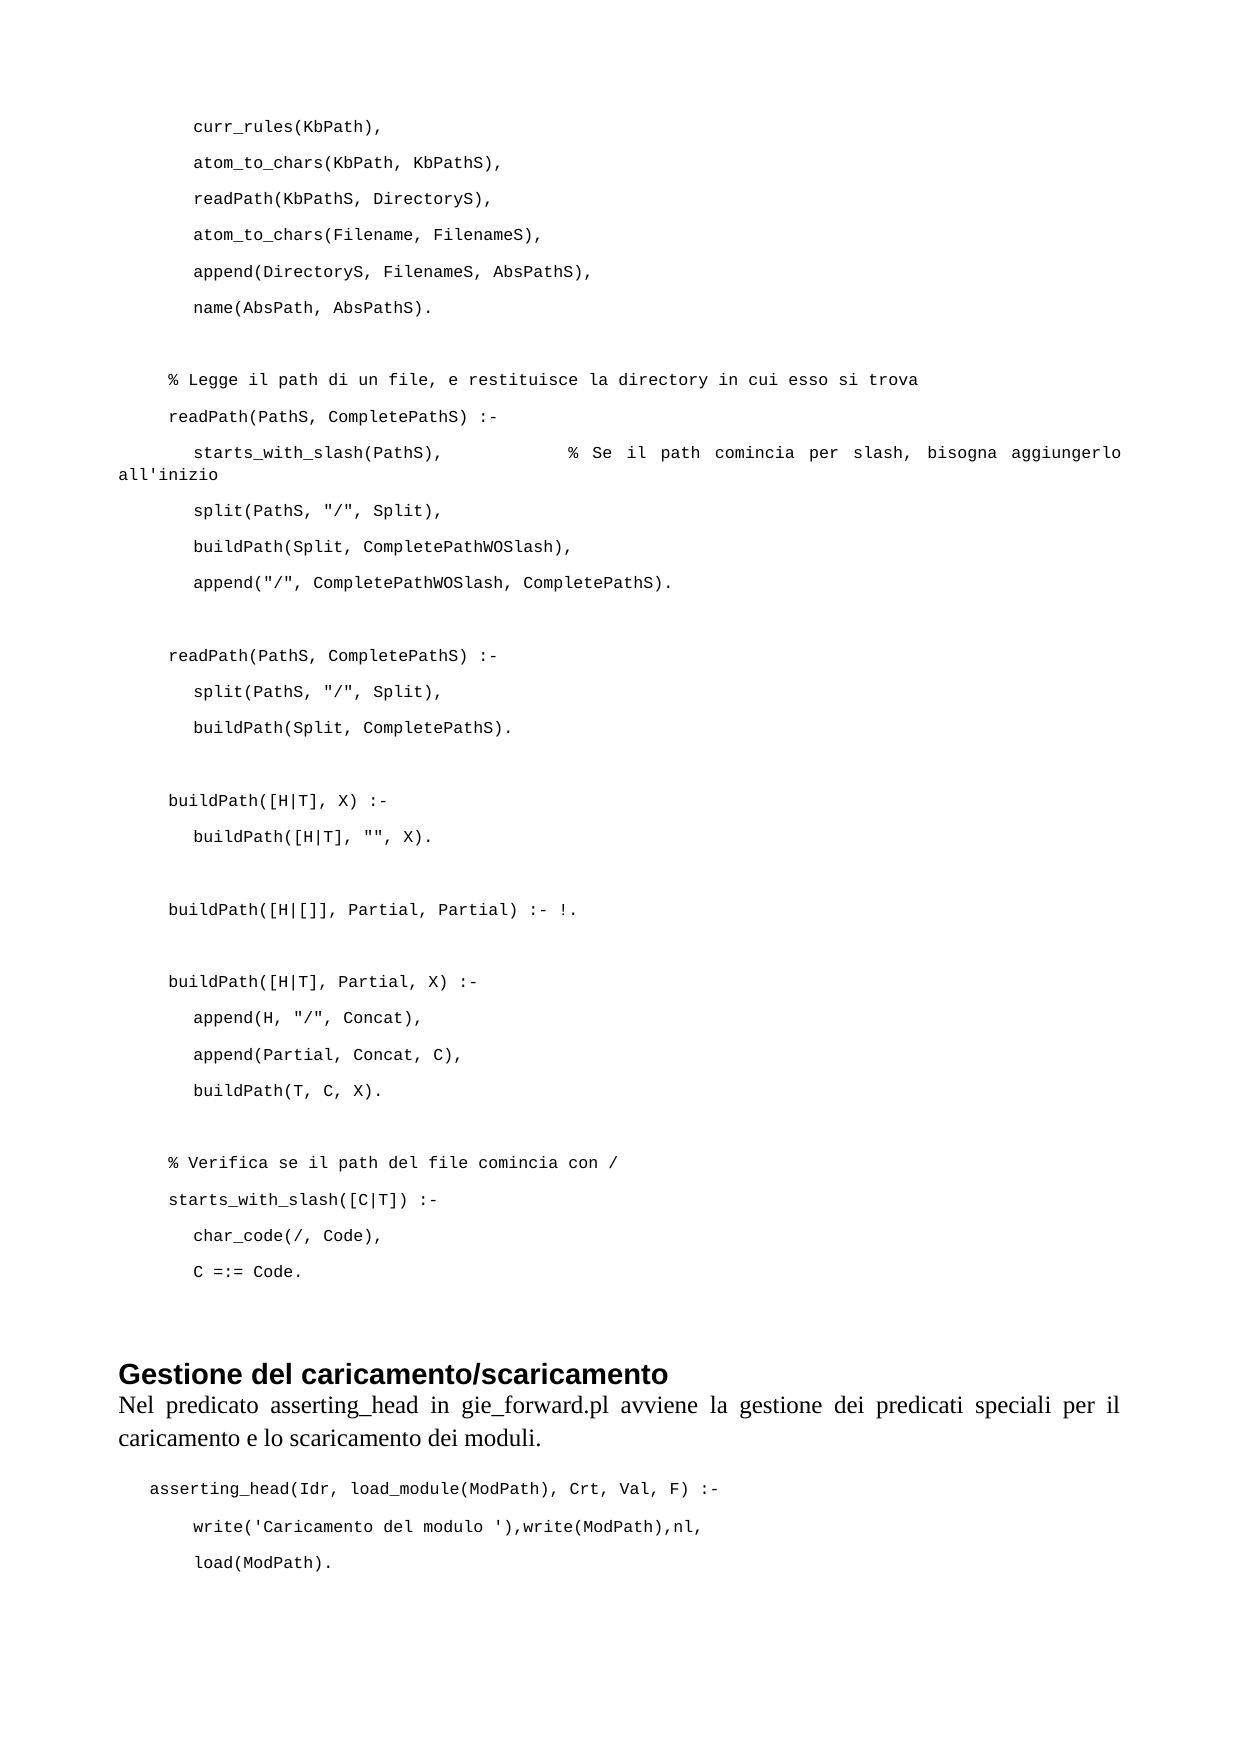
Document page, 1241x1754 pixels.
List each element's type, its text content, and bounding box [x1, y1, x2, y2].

text append(Partial, Concat, C), [118, 1046, 1122, 1065]
text name(AbsPath, AbsPathS). [118, 299, 1122, 318]
text buildPath([H|T], X) :- [118, 792, 1122, 811]
text write('Caricamento del modulo '),write(ModPath),nl, [118, 1519, 1122, 1537]
text split(PathS, "/", Split), [118, 683, 1122, 702]
text readPath(PathS, CompletePathS) :- [118, 647, 1122, 666]
text load(ModPath). [118, 1555, 1122, 1574]
text buildPath([H|T], "", X). [118, 828, 1122, 847]
text % Legge il path di un file, e restituisce la directory in cui esso si trova [118, 372, 1122, 391]
text C =:= Code. [118, 1263, 1122, 1282]
text buildPath([H|T], Partial, X) :- [118, 973, 1122, 992]
text append(DirectoryS, FilenameS, AbsPathS), [118, 263, 1122, 282]
text append("/", CompletePathWOSlash, CompletePathS). [118, 575, 1122, 594]
text readPath(KbPathS, DirectoryS), [118, 191, 1122, 209]
text buildPath(T, C, X). [118, 1082, 1122, 1101]
text append(H, "/", Concat), [118, 1010, 1122, 1029]
text % Verifica se il path del file comincia con / [118, 1155, 1122, 1174]
subtitle Gestione del caricamento/scaricamento [118, 1357, 1122, 1390]
text starts_with_slash(PathS), % Se il path comincia per slash, bisogna aggiungerlo all'inizio [118, 444, 1122, 485]
text atom_to_chars(KbPath, KbPathS), [118, 154, 1122, 173]
text starts_with_slash([C|T]) :- [118, 1191, 1122, 1210]
text buildPath([H|[]], Partial, Partial) :- !. [118, 901, 1122, 920]
text buildPath(Split, CompletePathS). [118, 720, 1122, 739]
text char_code(/, Code), [118, 1227, 1122, 1246]
text Nel predicato asserting_head in gie_forward.pl avviene la gestione dei predicati speciali per il caricamento e lo scaricamento dei moduli. [118, 1390, 1122, 1452]
text buildPath(Split, CompletePathWOSlash), [118, 538, 1122, 557]
text asserting_head(Idr, load_module(ModPath), Crt, Val, F) :- [118, 1471, 1122, 1500]
text curr_rules(KbPath), [118, 118, 1122, 137]
text atom_to_chars(Filename, FilenameS), [118, 227, 1122, 246]
text readPath(PathS, CompletePathS) :- [118, 408, 1122, 427]
text split(PathS, "/", Split), [118, 502, 1122, 521]
